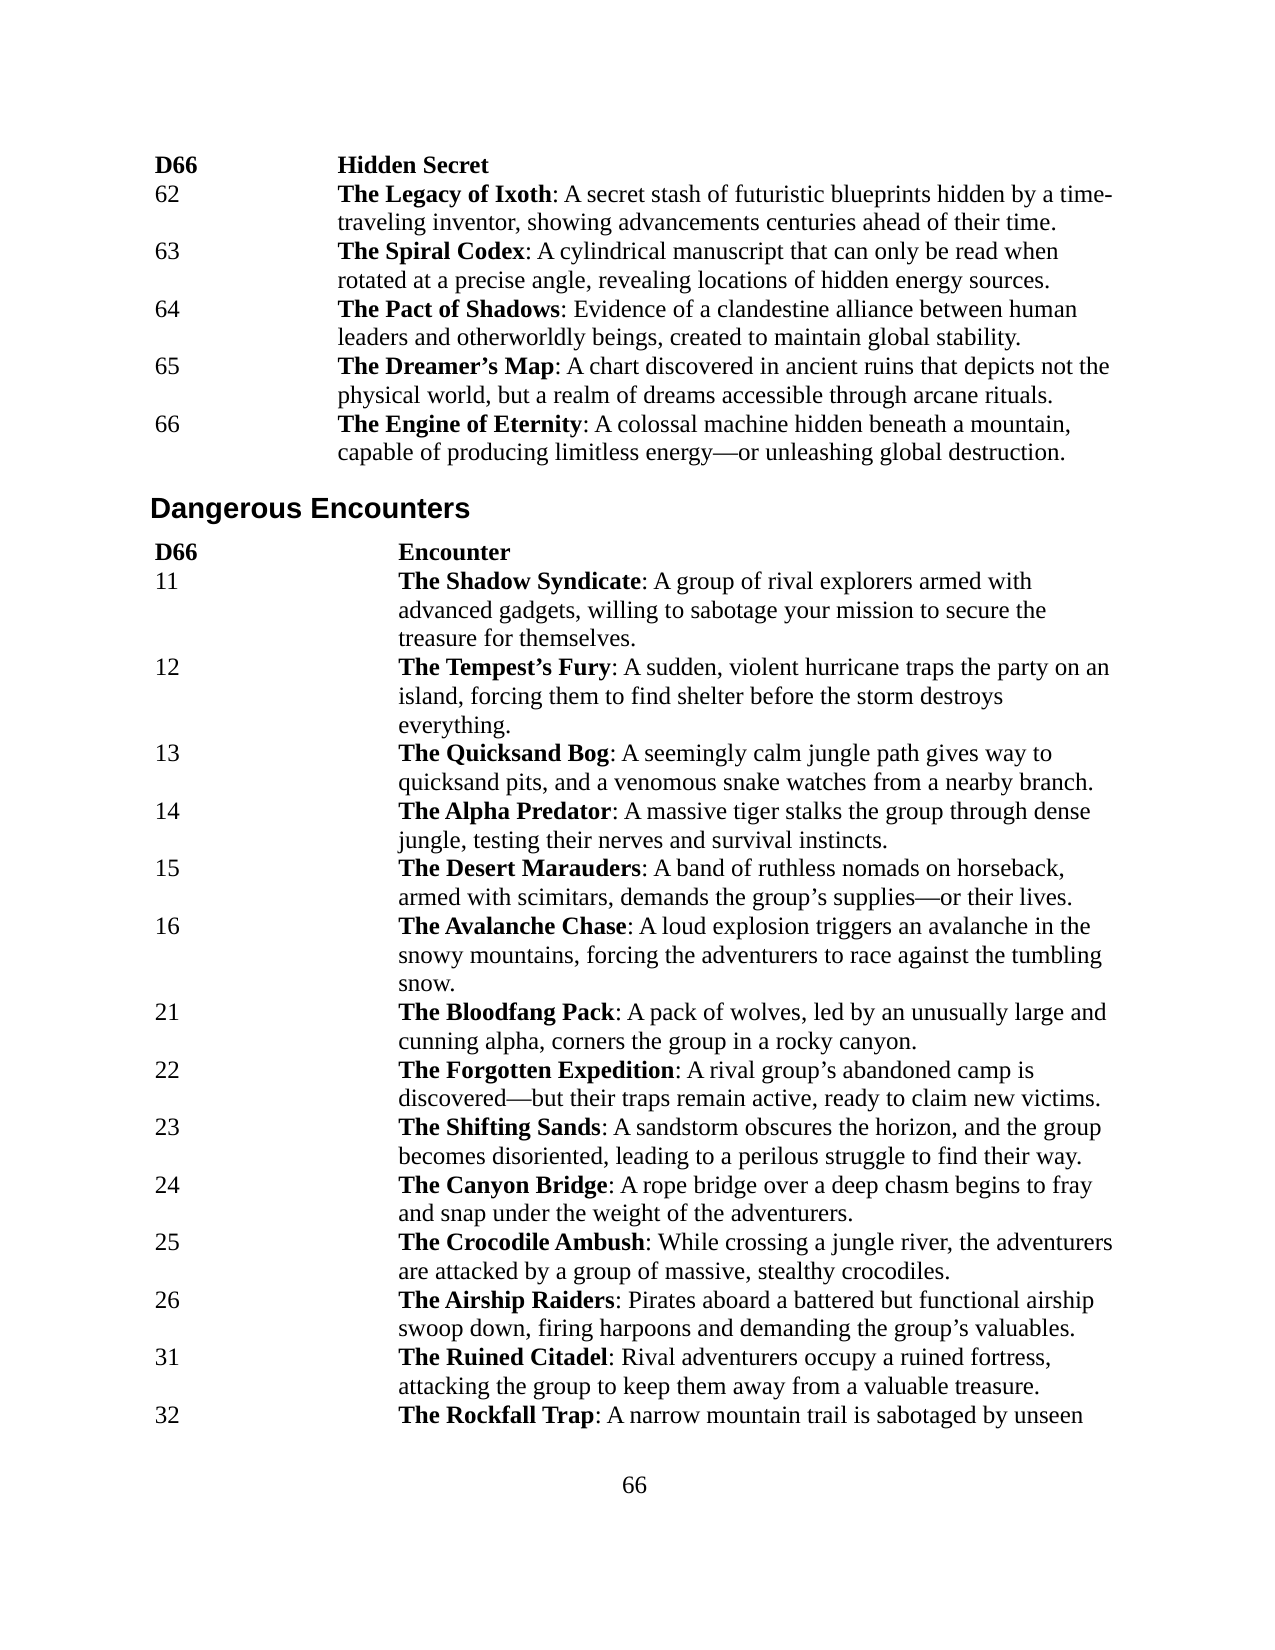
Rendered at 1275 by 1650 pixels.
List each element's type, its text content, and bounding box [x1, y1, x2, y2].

table_header Hidden Secret [333, 150, 1125, 179]
table_cell The Quicksand Bog: A seemingly calm jungle path gives way to quicksand pits, and a venomous snake watches from a nearby branch. [394, 739, 1125, 796]
table_cell 23 [150, 1112, 394, 1170]
table_cell 24 [150, 1170, 394, 1227]
table_cell The Shifting Sands: A sandstorm obscures the horizon, and the group becomes disoriented, leading to a perilous struggle to find their way. [394, 1112, 1125, 1170]
subtitle Dangerous Encounters [150, 491, 1125, 525]
table_cell 64 [150, 294, 333, 351]
table_cell The Airship Raiders: Pirates aboard a battered but functional airship swoop down, firing harpoons and demanding the group’s valuables. [394, 1285, 1125, 1342]
table_cell The Legacy of Ixoth: A secret stash of futuristic blueprints hidden by a time-traveling inventor, showing advancements centuries ahead of their time. [333, 179, 1125, 236]
table_cell The Forgotten Expedition: A rival group’s abandoned camp is discovered—but their traps remain active, ready to claim new victims. [394, 1055, 1125, 1112]
table_cell 21 [150, 997, 394, 1055]
table_cell The Tempest’s Fury: A sudden, violent hurricane traps the party on an island, forcing them to find shelter before the storm destroys everything. [394, 652, 1125, 738]
table_cell The Avalanche Chase: A loud explosion triggers an avalanche in the snowy mountains, forcing the adventurers to race against the tumbling snow. [394, 911, 1125, 997]
table_cell 12 [150, 652, 394, 738]
table_header D66 [150, 537, 394, 566]
table_cell 15 [150, 854, 394, 911]
table_cell 25 [150, 1227, 394, 1285]
table_cell The Shadow Syndicate: A group of rival explorers armed with advanced gadgets, willing to sabotage your mission to secure the treasure for themselves. [394, 566, 1125, 652]
table_cell The Alpha Predator: A massive tiger stalks the group through dense jungle, testing their nerves and survival instincts. [394, 796, 1125, 853]
table_cell 31 [150, 1342, 394, 1400]
table_cell The Dreamer’s Map: A chart discovered in ancient ruins that depicts not the physical world, but a realm of dreams accessible through arcane rituals. [333, 351, 1125, 409]
table_cell The Rockfall Trap: A narrow mountain trail is sabotaged by unseen [394, 1400, 1125, 1428]
table_cell The Ruined Citadel: Rival adventurers occupy a ruined fortress, attacking the group to keep them away from a valuable treasure. [394, 1342, 1125, 1400]
table_header D66 [150, 150, 333, 179]
table_cell 13 [150, 739, 394, 796]
table_cell 65 [150, 351, 333, 409]
table_cell 32 [150, 1400, 394, 1428]
table_cell 22 [150, 1055, 394, 1112]
table_cell The Crocodile Ambush: While crossing a jungle river, the adventurers are attacked by a group of massive, stealthy crocodiles. [394, 1227, 1125, 1285]
table_cell The Spiral Codex: A cylindrical manuscript that can only be read when rotated at a precise angle, revealing locations of hidden energy sources. [333, 236, 1125, 294]
table_cell The Canyon Bridge: A rope bridge over a deep chasm begins to fray and snap under the weight of the adventurers. [394, 1170, 1125, 1227]
table_cell 63 [150, 236, 333, 294]
table_cell The Engine of Eternity: A colossal machine hidden beneath a mountain, capable of producing limitless energy—or unleashing global destruction. [333, 409, 1125, 466]
table_cell 66 [150, 409, 333, 466]
table_cell The Pact of Shadows: Evidence of a clandestine alliance between human leaders and otherworldly beings, created to maintain global stability. [333, 294, 1125, 351]
table_cell 11 [150, 566, 394, 652]
table_cell 16 [150, 911, 394, 997]
table_cell The Bloodfang Pack: A pack of wolves, led by an unusually large and cunning alpha, corners the group in a rocky canyon. [394, 997, 1125, 1055]
table_cell 14 [150, 796, 394, 853]
table_cell 26 [150, 1285, 394, 1342]
table_header Encounter [394, 537, 1125, 566]
table_cell 62 [150, 179, 333, 236]
table_cell The Desert Marauders: A band of ruthless nomads on horseback, armed with scimitars, demands the group’s supplies—or their lives. [394, 854, 1125, 911]
